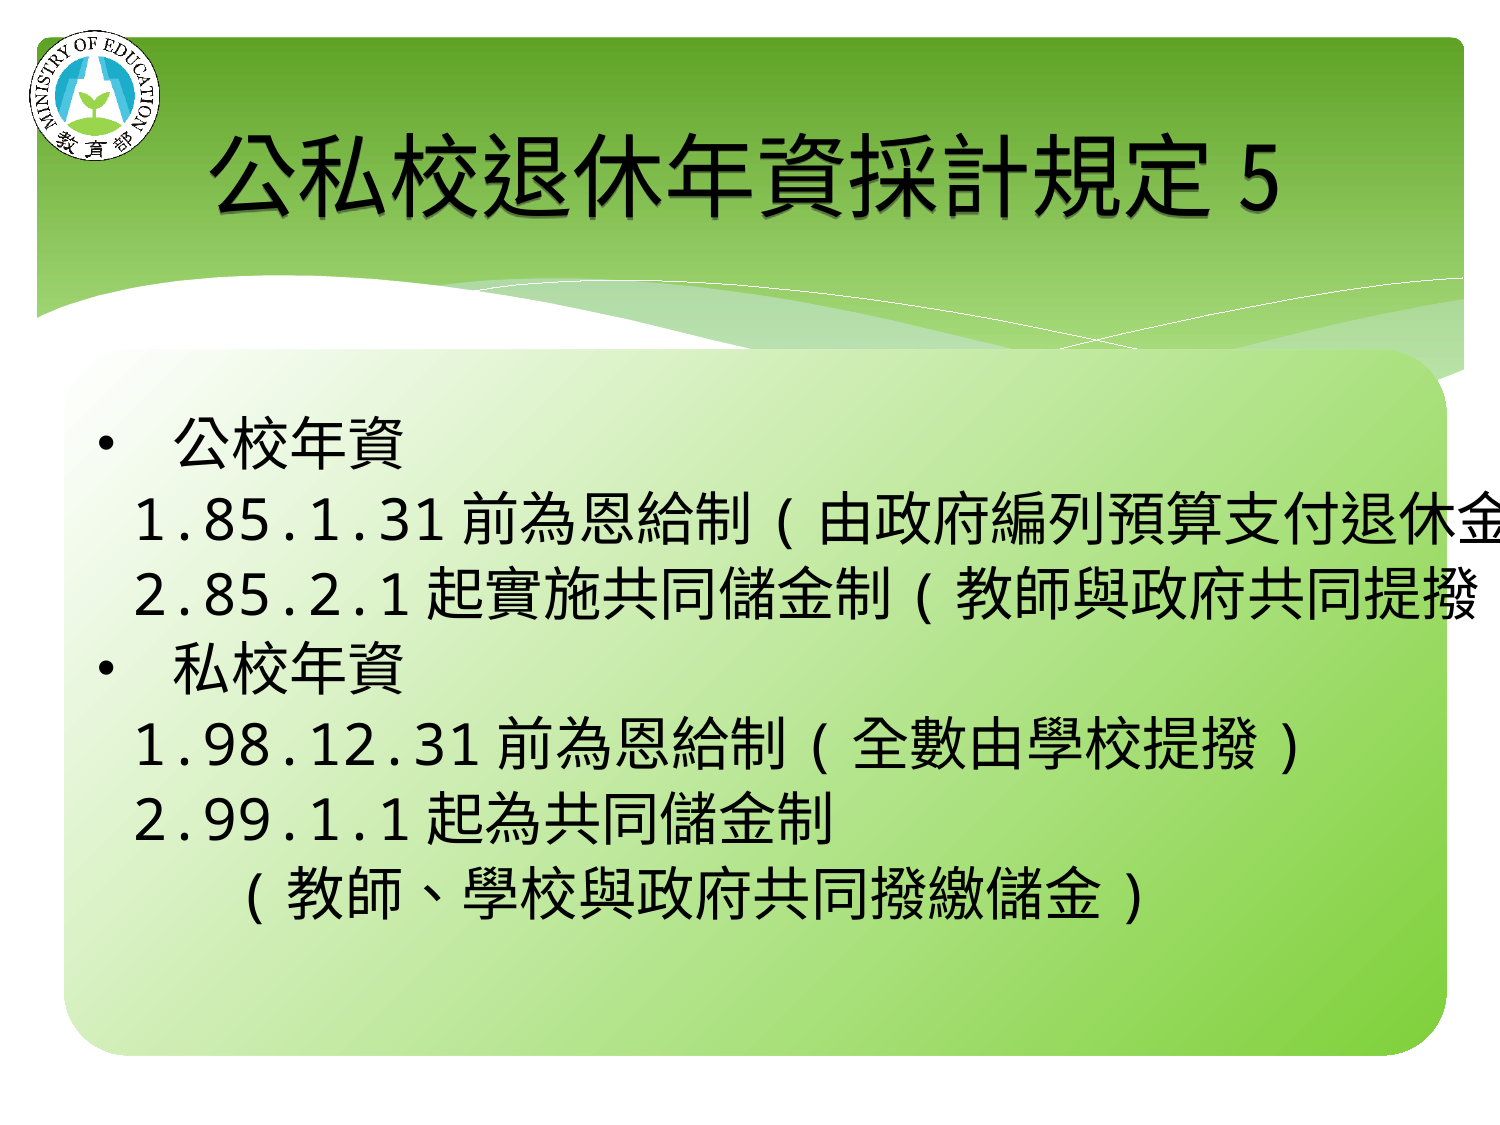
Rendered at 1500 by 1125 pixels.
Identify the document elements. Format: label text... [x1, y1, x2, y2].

text_box 公校年資 1.85.1.31前為恩給制(由政府編列預算支付退休金) 2.85.2.1起實施共同儲金制(教師與政府共同提撥) 私校年資 1.98.12.31前為恩給制(全數由學校提撥) 2.99.1.1起為共同儲金制 (教師、學校與政府共同撥繳儲金) [64, 349, 1447, 1056]
title 公私校退休年資採計規定5 [76, 102, 1413, 245]
picture [29, 30, 160, 161]
